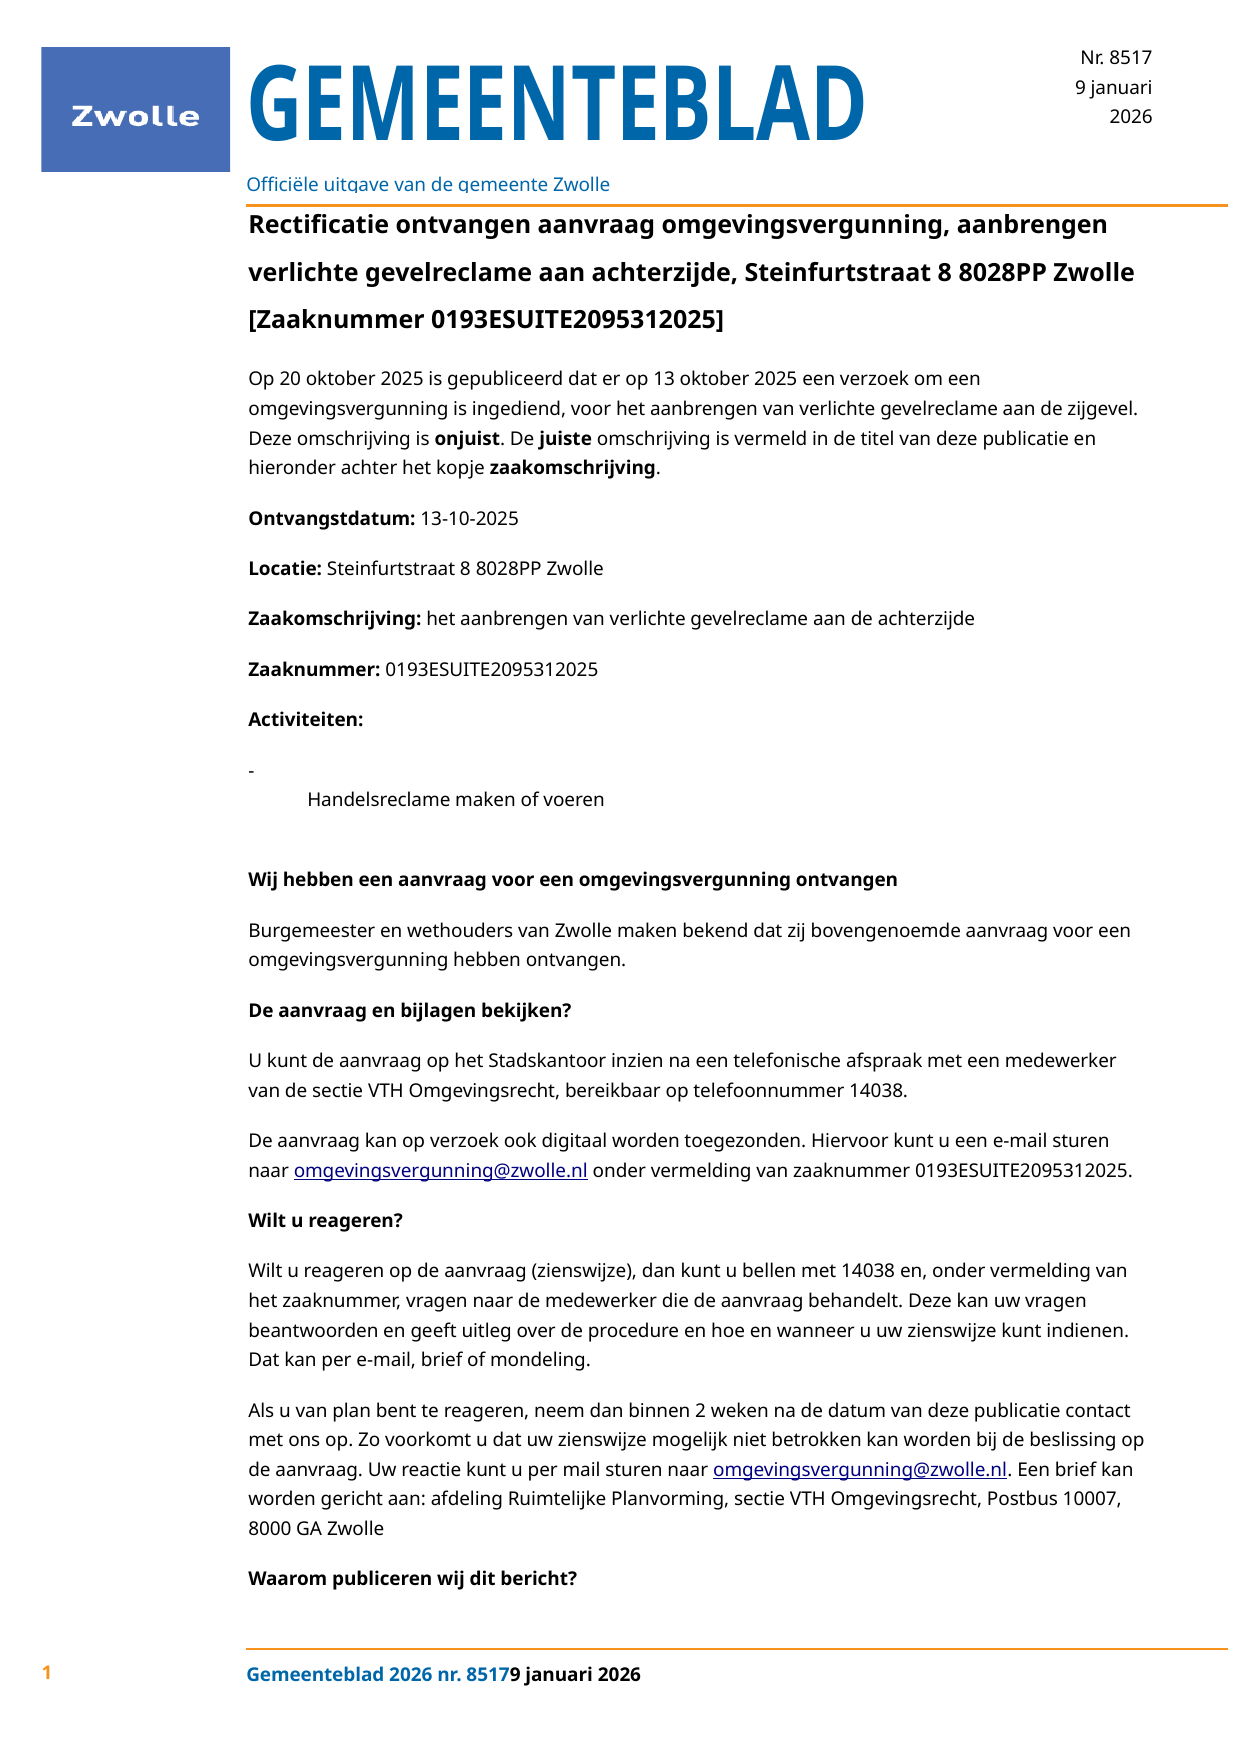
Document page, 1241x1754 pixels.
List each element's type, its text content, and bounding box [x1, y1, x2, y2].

text U kunt de aanvraag op het Stadskantoor inzien na een telefonische afspraak met een medewerker van de sectie VTH Omgevingsrecht, bereikbaar op telefoonnummer 14038. [248, 1047, 1152, 1102]
text De aanvraag en bijlagen bekijken? [248, 997, 1152, 1022]
text Locatie: Steinfurtstraat 8 8028PP Zwolle [248, 555, 1152, 581]
picture [41, 47, 231, 172]
text Op 20 oktober 2025 is gepubliceerd dat er op 13 oktober 2025 een verzoek om een omgevingsvergunning is ingediend, voor het aanbrengen van verlichte gevelreclame aan de zijgevel. Deze omschrijving is onjuist. De juiste omschrijving is vermeld in de titel van deze publicatie en hieronder achter het kopje zaakomschrijving. [248, 366, 1152, 480]
text Wilt u reageren op de aanvraag (zienswijze), dan kunt u bellen met 14038 en, onder vermelding van het zaaknummer, vragen naar de medewerker die de aanvraag behandelt. Deze kan uw vragen beantwoorden en geeft uitleg over de procedure en hoe en wanneer u uw zienswijze kunt indienen. Dat kan per e-mail, brief of mondeling. [248, 1258, 1152, 1372]
text Burgemeester en wethouders van Zwolle maken bekend dat zij bovengenoemde aanvraag voor een omgevingsvergunning hebben ontvangen. [248, 917, 1152, 972]
text Als u van plan bent te reageren, neem dan binnen 2 weken na de datum van deze publicatie contact met ons op. Zo voorkomt u dat uw zienswijze mogelijk niet betrokken kan worden bij de beslissing op de aanvraag. Uw reactie kunt u per mail sturen naar omgevingsvergunning@zwolle.nl. Een brief kan worden gericht aan: afdeling Ruimtelijke Planvorming, sectie VTH Omgevingsrecht, Postbus 10007, 8000 GA Zwolle [248, 1397, 1152, 1541]
text Zaakomschrijving: het aanbrengen van verlichte gevelreclame aan de achterzijde [248, 606, 1152, 631]
text Activiteiten: [248, 706, 1152, 732]
text De aanvraag kan op verzoek ook digitaal worden toegezonden. Hiervoor kunt u een e-mail sturen naar omgevingsvergunning@zwolle.nl onder vermelding van zaaknummer 0193ESUITE2095312025. [248, 1127, 1152, 1182]
text Wij hebben een aanvraag voor een omgevingsvergunning ontvangen [248, 866, 1152, 892]
text Waarom publiceren wij dit bericht? [248, 1566, 1152, 1591]
text Rectificatie ontvangen aanvraag omgevingsvergunning, aanbrengen verlichte gevelreclame aan achterzijde, Steinfurtstraat 8 8028PP Zwolle [Zaaknummer 0193ESUITE2095312025] [248, 207, 1152, 336]
text Ontvangstdatum: 13-10-2025 [248, 505, 1152, 530]
text Zaaknummer: 0193ESUITE2095312025 [248, 656, 1152, 682]
list Handelsreclame maken of voeren [248, 786, 1152, 812]
text Wilt u reageren? [248, 1207, 1152, 1233]
